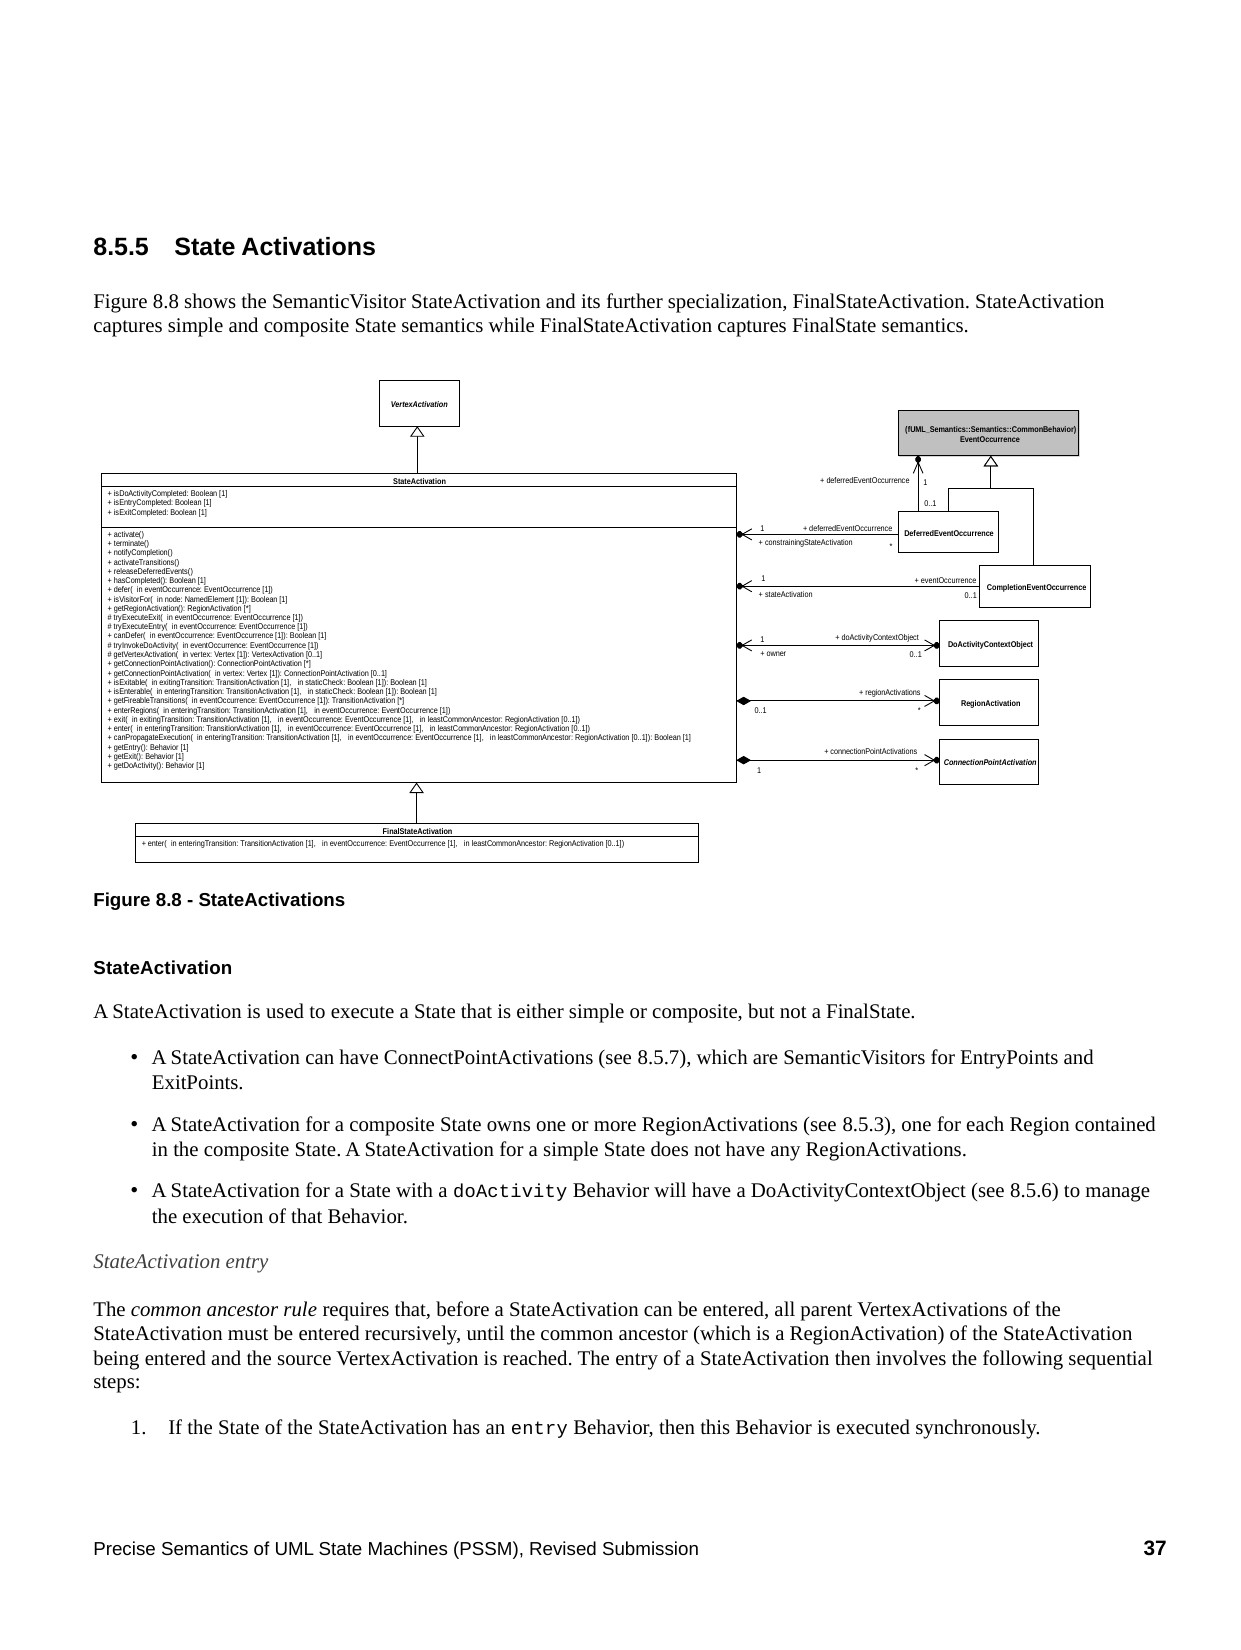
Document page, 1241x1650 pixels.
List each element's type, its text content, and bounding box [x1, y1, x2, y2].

subtitle StateActivation [93, 957, 1164, 978]
subtitle State Activations [93, 231, 1164, 260]
list A StateActivation for a composite State owns one or more RegionActivations (see 8.5.3), one for each Region contained in the composite State. A StateActivation for a simple State does not have any RegionActivations. [131, 1111, 1164, 1161]
text The common ancestor rule requires that, before a StateActivation can be entered, all parent VertexActivations of the StateActivation must be entered recursively, until the common ancestor (which is a RegionActivation) of the StateActivation being entered and the source VertexActivation is reached. The entry of a StateActivation then involves the following sequential steps: [93, 1297, 1164, 1393]
text Figure 8.8 shows the SemanticVisitor StateActivation and its further specialization, FinalStateActivation. StateActivation captures simple and composite State semantics while FinalStateActivation captures FinalState semantics. [93, 289, 1164, 337]
list A StateActivation for a State with a doActivity Behavior will have a DoActivityContextObject (see 8.5.6) to manage the execution of that Behavior. [131, 1178, 1164, 1228]
text Figure 8.8 - StateActivations [93, 889, 1164, 911]
list A StateActivation can have ConnectPointActivations (see 8.5.7), which are SemanticVisitors for EntryPoints and ExitPoints. [131, 1044, 1164, 1094]
text A StateActivation is used to execute a State that is either simple or composite, but not a FinalState. [93, 999, 1164, 1023]
subtitle StateActivation entry [93, 1249, 1164, 1273]
list If the State of the StateActivation has an entry Behavior, then this Behavior is executed synchronously. [131, 1414, 1164, 1440]
